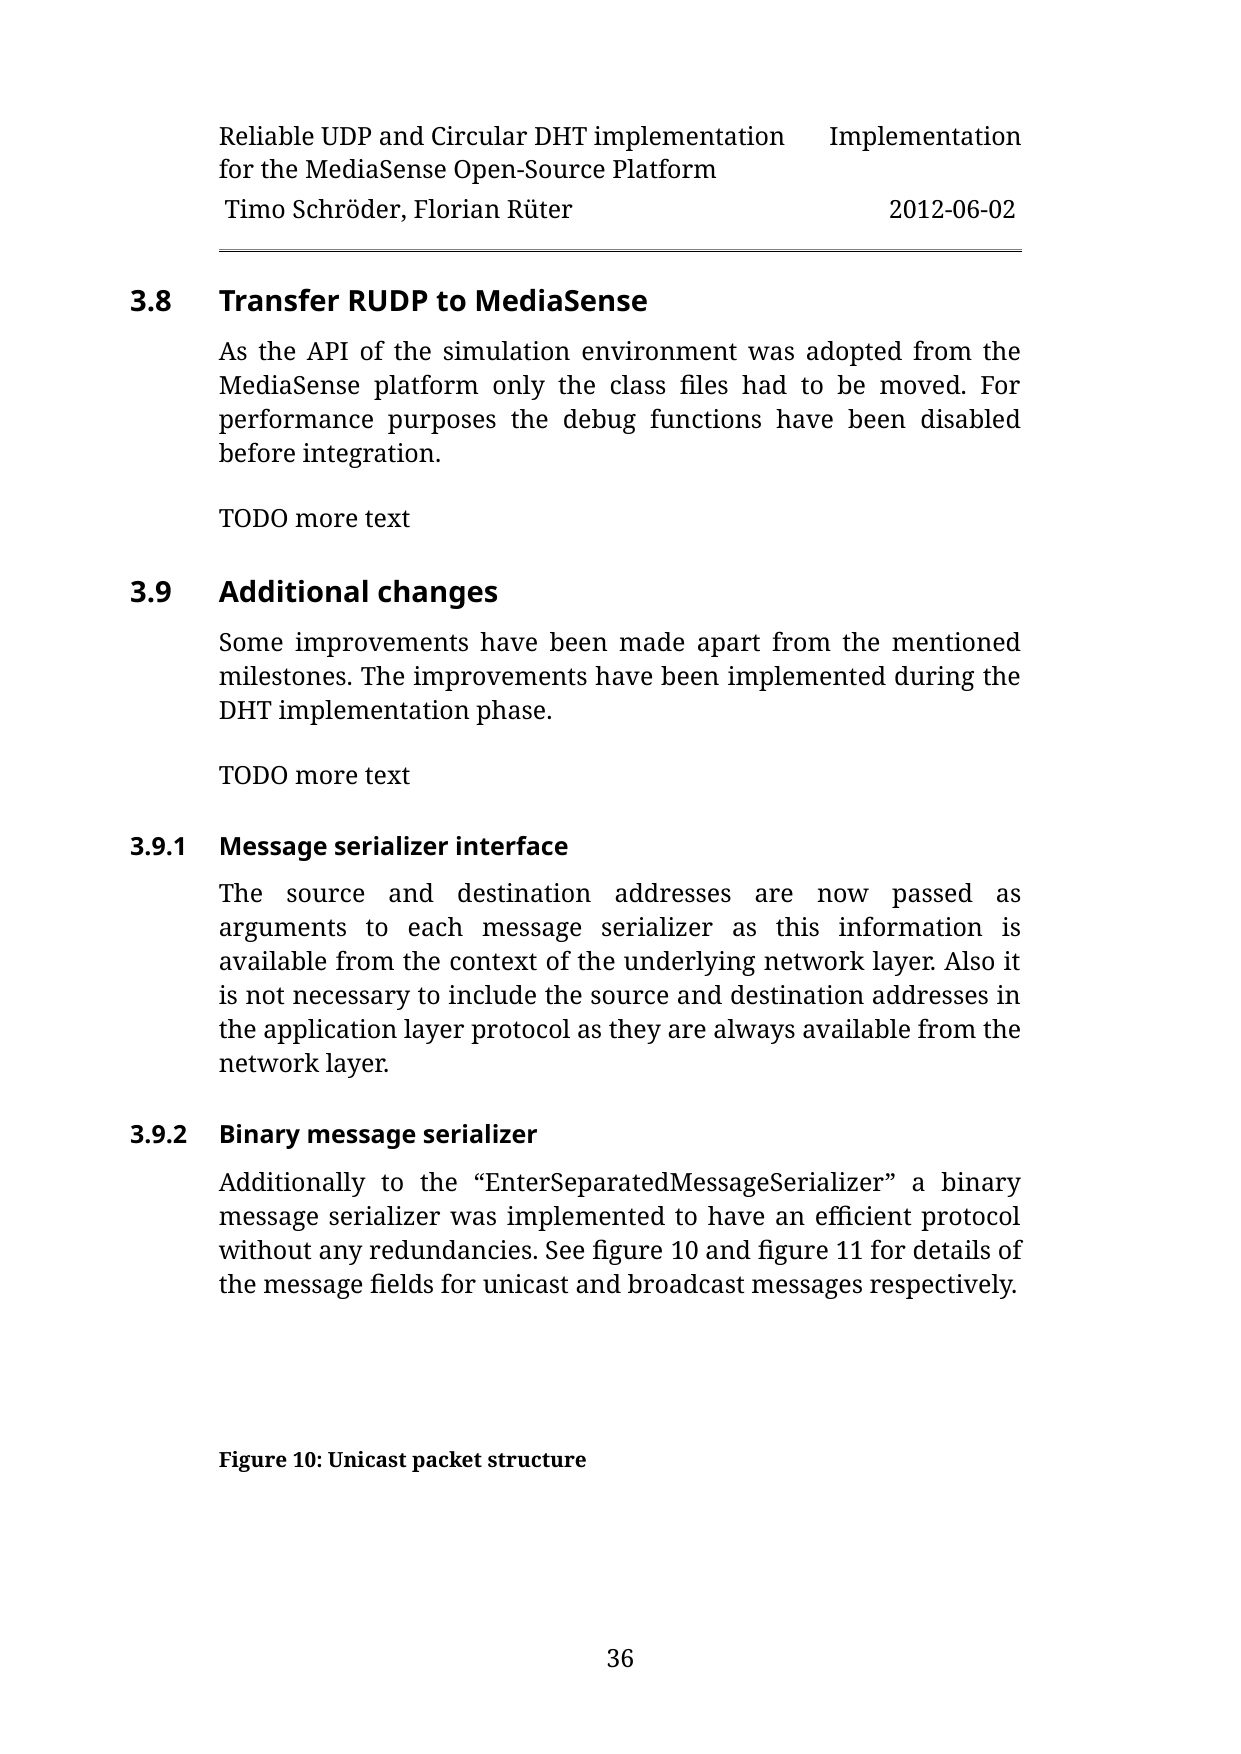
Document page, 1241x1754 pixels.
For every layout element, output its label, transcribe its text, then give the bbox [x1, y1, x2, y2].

text TODO more text [218, 500, 1022, 534]
subtitle Message serializer interface [130, 828, 1022, 863]
text TODO more text [218, 757, 1022, 791]
subtitle Binary message serializer [130, 1117, 1022, 1151]
text The source and destination addresses are now passed as arguments to each message serializer as this information is available from the context of the underlying network layer. Also it is not necessary to include the source and destination addresses in the application layer protocol as they are always available from the network layer. [218, 876, 1022, 1080]
text Figure 10: Unicast packet structure [218, 1338, 1020, 1473]
subtitle Additional changes [130, 572, 1022, 611]
text As the API of the simulation environment was adopted from the MediaSense platform only the class files had to be moved. For performance purposes the debug functions have been disabled before integration. [218, 333, 1022, 470]
text Some improvements have been made apart from the mentioned milestones. The improvements have been implemented during the DHT implementation phase. [218, 624, 1022, 727]
subtitle Transfer RUDP to MediaSense [130, 281, 1022, 320]
text Additionally to the “EnterSeparatedMessageSerializer” a binary message serializer was implemented to have an efficient protocol without any redundancies. See figure 10 and figure 11 for details of the message fields for unicast and broadcast messages respectively. [218, 1164, 1022, 1301]
